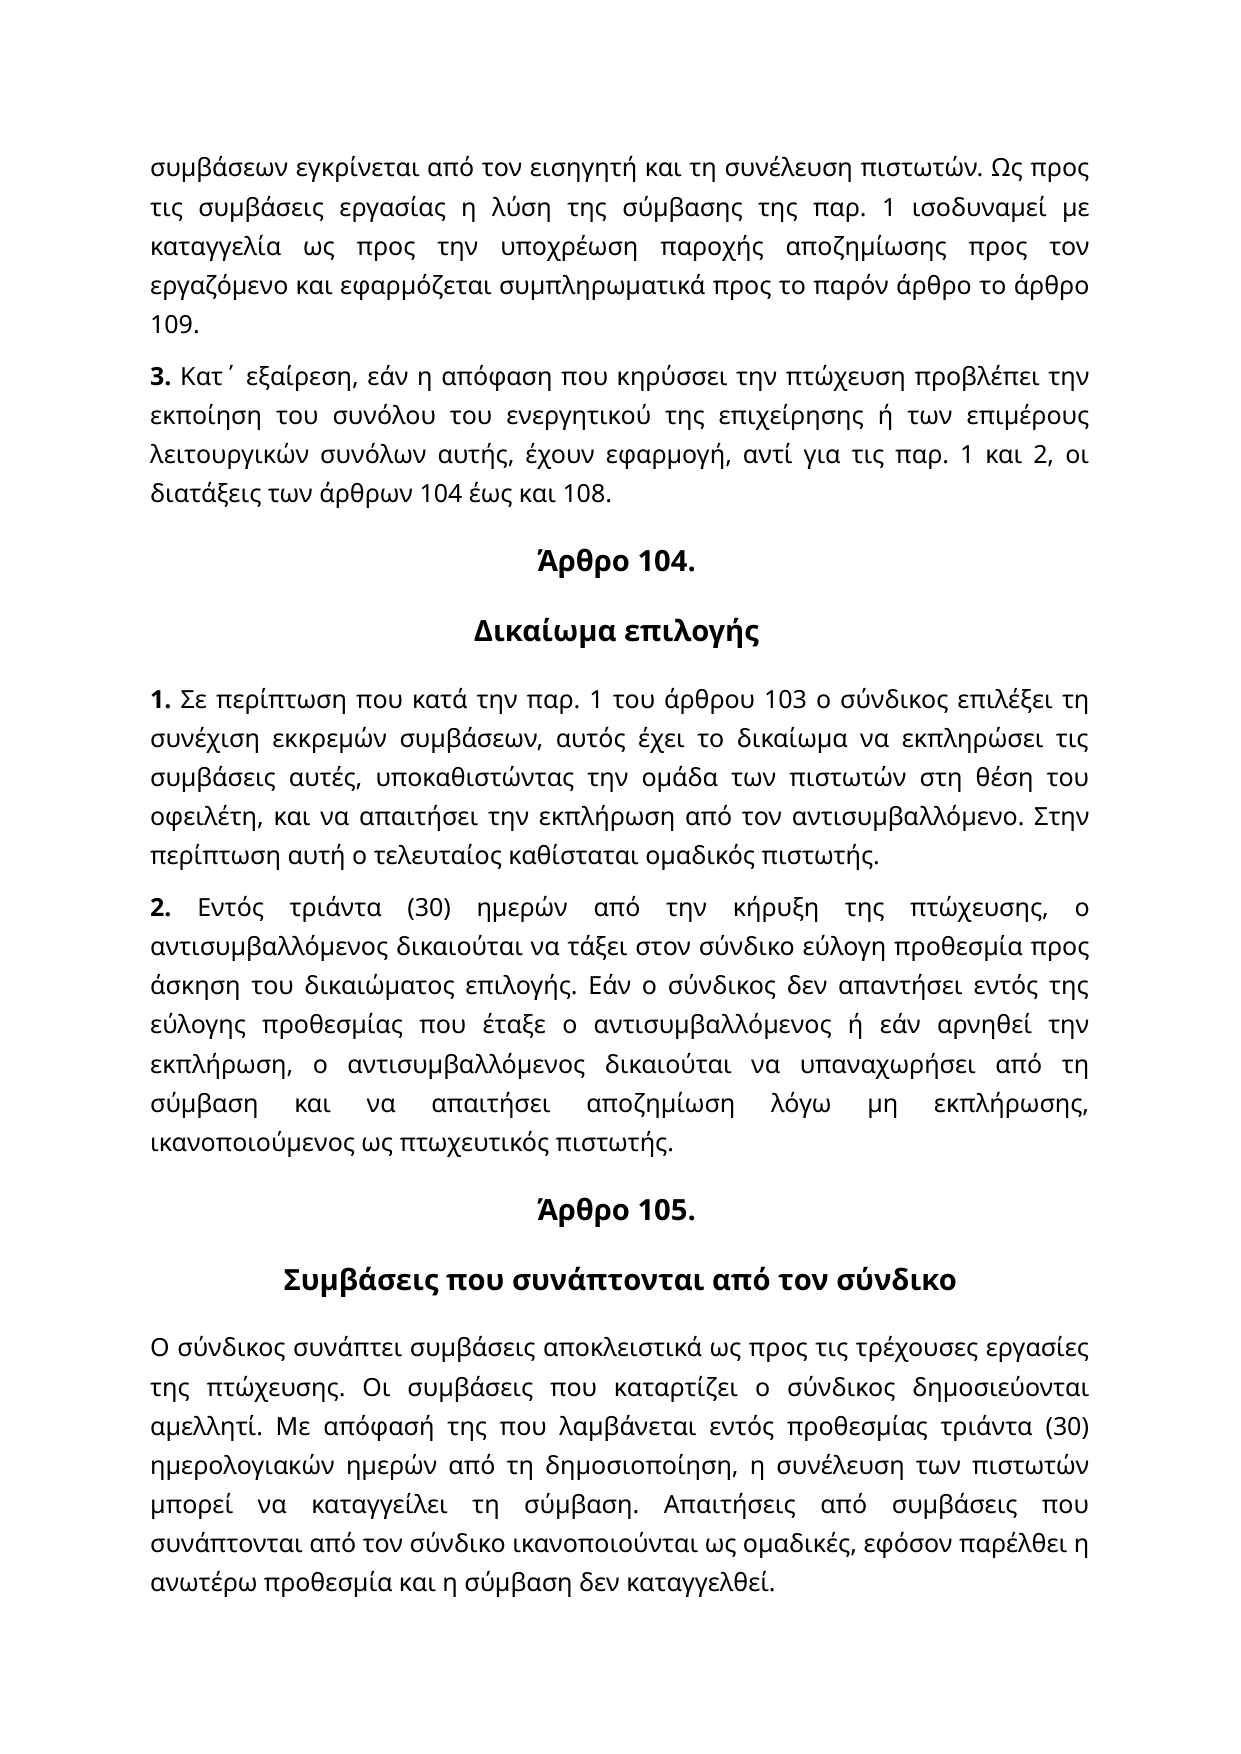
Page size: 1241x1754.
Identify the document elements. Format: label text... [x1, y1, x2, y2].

text συμβάσεων εγκρίνεται από τον εισηγητή και τη συνέλευση πιστωτών. Ως προς τις συμβάσεις εργασίας η λύση της σύμβασης της παρ. 1 ισοδυναμεί με καταγγελία ως προς την υποχρέωση παροχής αποζημίωσης προς τον εργαζόμενο και εφαρμόζεται συμπληρωματικά προς το παρόν άρθρο το άρθρο 109. [150, 150, 1090, 341]
subtitle Άρθρο 104. [150, 540, 1090, 580]
text Ο σύνδικος συνάπτει συμβάσεις αποκλειστικά ως προς τις τρέχουσες εργασίες της πτώχευσης. Οι συμβάσεις που καταρτίζει ο σύνδικος δημοσιεύονται αμελλητί. Με απόφασή της που λαμβάνεται εντός προθεσμίας τριάντα (30) ημερολογιακών ημερών από τη δημοσιοποίηση, η συνέλευση των πιστωτών μπορεί να καταγγείλει τη σύμβαση. Απαιτήσεις από συμβάσεις που συνάπτονται από τον σύνδικο ικανοποιούνται ως ομαδικές, εφόσον παρέλθει η ανωτέρω προθεσμία και η σύμβαση δεν καταγγελθεί. [150, 1330, 1090, 1599]
subtitle Δικαίωμα επιλογής [150, 611, 1090, 650]
text 2. Εντός τριάντα (30) ημερών από την κήρυξη της πτώχευσης, ο αντισυμβαλλόμενος δικαιούται να τάξει στον σύνδικο εύλογη προθεσμία προς άσκηση του δικαιώματος επιλογής. Εάν ο σύνδικος δεν απαντήσει εντός της εύλογης προθεσμίας που έταξε ο αντισυμβαλλόμενος ή εάν αρνηθεί την εκπλήρωση, ο αντισυμβαλλόμενος δικαιούται να υπαναχωρήσει από τη σύμβαση και να απαιτήσει αποζημίωση λόγω μη εκπλήρωσης, ικανοποιούμενος ως πτωχευτικός πιστωτής. [150, 889, 1090, 1159]
subtitle Άρθρο 105. [150, 1189, 1090, 1228]
text 3. Κατ΄ εξαίρεση, εάν η απόφαση που κηρύσσει την πτώχευση προβλέπει την εκποίηση του συνόλου του ενεργητικού της επιχείρησης ή των επιμέρους λειτουργικών συνόλων αυτής, έχουν εφαρμογή, αντί για τις παρ. 1 και 2, οι διατάξεις των άρθρων 104 έως και 108. [150, 358, 1090, 510]
subtitle Συμβάσεις που συνάπτονται από τον σύνδικο [150, 1259, 1090, 1299]
text 1. Σε περίπτωση που κατά την παρ. 1 του άρθρου 103 ο σύνδικος επιλέξει τη συνέχιση εκκρεμών συμβάσεων, αυτός έχει το δικαίωμα να εκπληρώσει τις συμβάσεις αυτές, υποκαθιστώντας την ομάδα των πιστωτών στη θέση του οφειλέτη, και να απαιτήσει την εκπλήρωση από τον αντισυμβαλλόμενο. Στην περίπτωση αυτή ο τελευταίος καθίσταται ομαδικός πιστωτής. [150, 681, 1090, 872]
